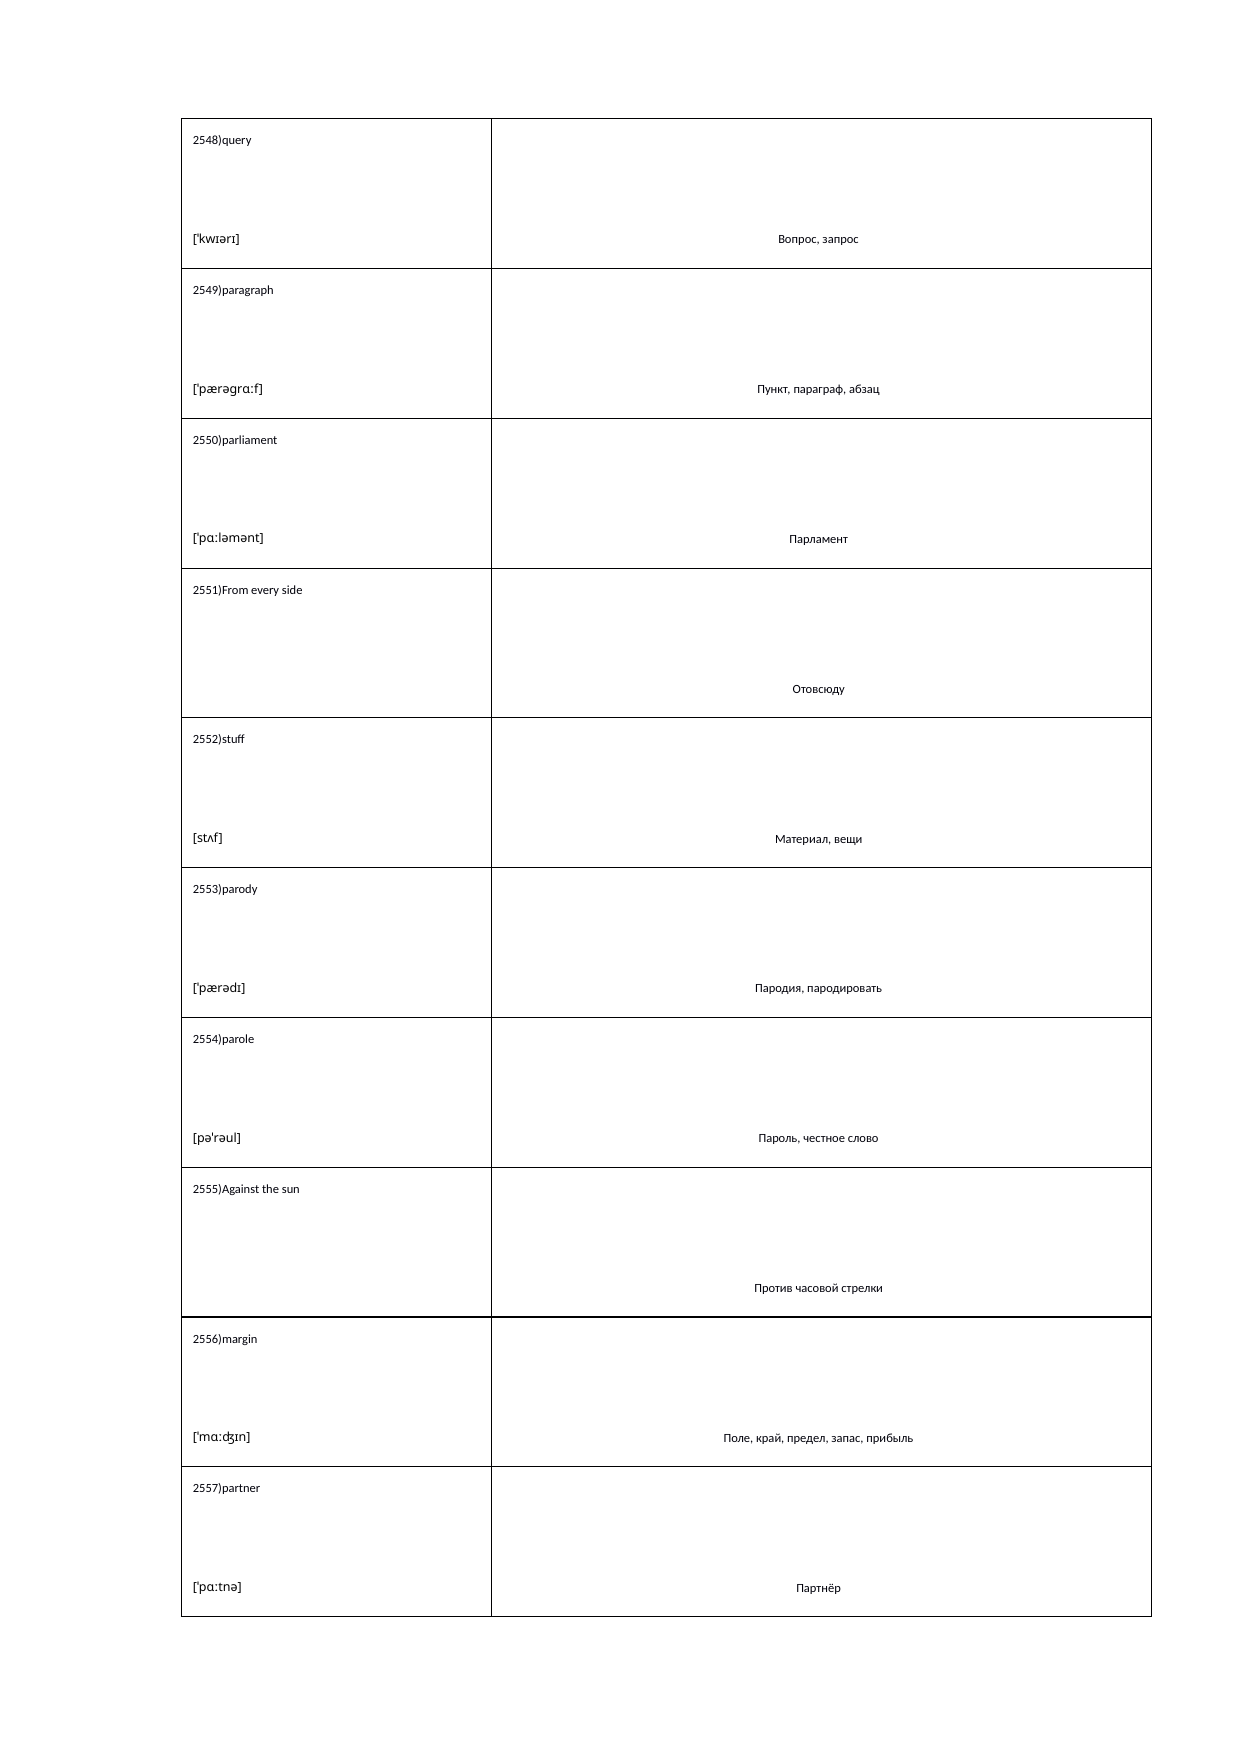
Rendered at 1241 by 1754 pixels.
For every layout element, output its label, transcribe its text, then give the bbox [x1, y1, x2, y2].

table_cell 2556)margin [ˈmɑːʤɪn] [182, 1318, 491, 1466]
table_cell 2551)From every side [182, 569, 491, 717]
table_cell Пароль, честное слово [492, 1018, 1151, 1167]
table_cell Пародия, пародировать [492, 868, 1151, 1017]
table_cell Отовсюду [492, 569, 1151, 717]
table_cell Поле, край, предел, запас, прибыль [492, 1318, 1151, 1466]
table_cell 2557)partner [ˈpɑːtnə] [182, 1467, 491, 1616]
table_cell 2552)stuff [stʌf] [182, 718, 491, 867]
table_cell Материал, вещи [492, 718, 1151, 867]
table_cell 2549)paragraph [ˈpærəgrɑːf] [182, 269, 491, 418]
table_cell Парламент [492, 419, 1151, 567]
table_cell Пункт, параграф, абзац [492, 269, 1151, 418]
table_cell Партнёр [492, 1467, 1151, 1616]
table_cell Вопрос, запрос [492, 119, 1151, 268]
table_cell Против часовой стрелки [492, 1168, 1151, 1316]
table_cell 2548)query [ˈkwɪərɪ] [182, 119, 491, 268]
table_cell 2550)parliament [ˈpɑːləmənt] [182, 419, 491, 567]
table_cell 2553)parody [ˈpærədɪ] [182, 868, 491, 1017]
table_cell 2555)Against the sun [182, 1168, 491, 1316]
table_cell 2554)parole [pəˈrəul] [182, 1018, 491, 1167]
